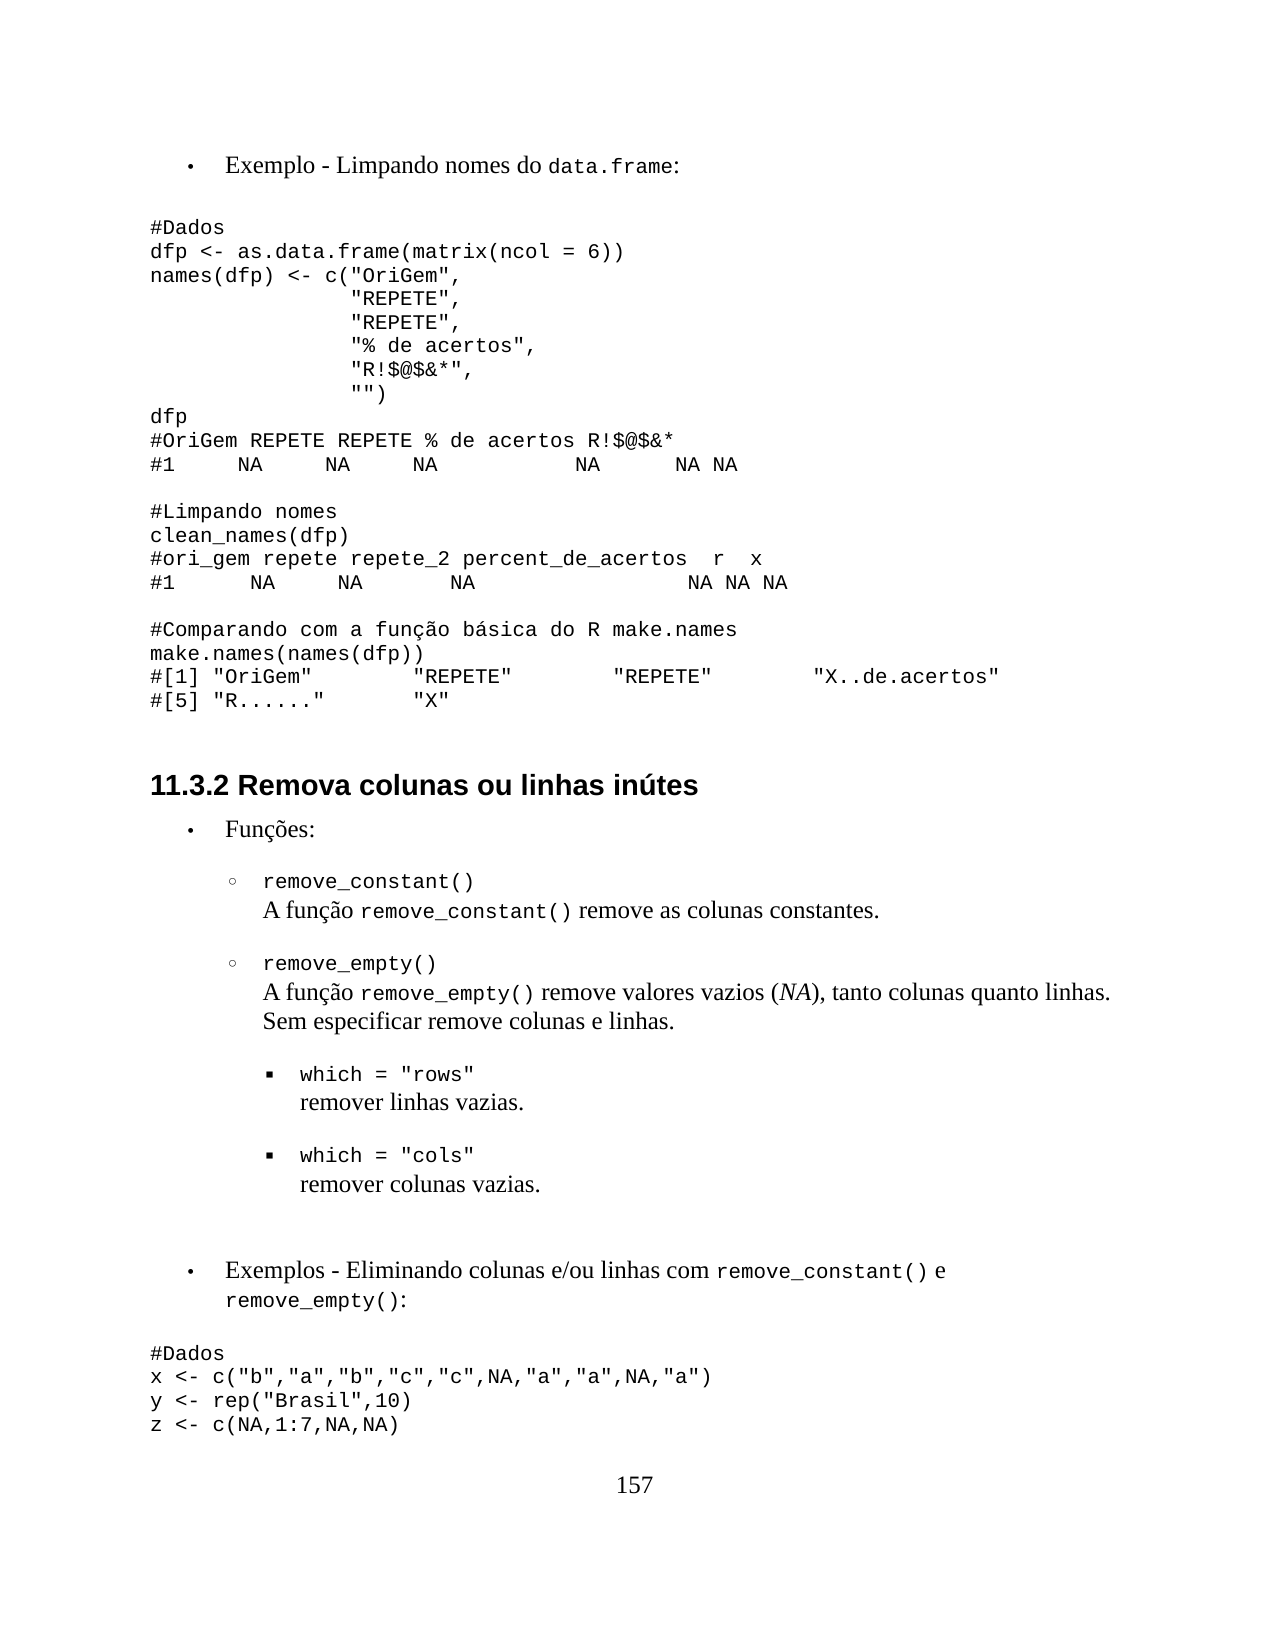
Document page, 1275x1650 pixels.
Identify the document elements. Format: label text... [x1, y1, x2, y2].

list Funções: [187, 814, 1125, 871]
text "% de acertos", [150, 336, 1125, 359]
text clean_names(dfp) [150, 525, 1125, 548]
list Exemplo - Limpando nomes do data.frame: [187, 150, 1125, 208]
text #Dados [150, 1343, 1125, 1366]
text #Dados [150, 217, 1125, 241]
text "") [150, 383, 1125, 406]
text #1 NA NA NA NA NA NA [150, 572, 1125, 596]
text make.names(names(dfp)) [150, 643, 1125, 667]
text "R!$@$&*", [150, 359, 1125, 383]
list remove_constant() A função remove_constant() remove as colunas constantes. [225, 871, 1125, 953]
subtitle 11.3.2 Remova colunas ou linhas inútes [150, 768, 1125, 801]
text #1 NA NA NA NA NA NA [150, 454, 1125, 477]
list Exemplos - Eliminando colunas e/ou linhas com remove_constant() e remove_empty(): [187, 1255, 1125, 1343]
text #Limpando nomes [150, 501, 1125, 525]
text #OriGem REPETE REPETE % de acertos R!$@$&* [150, 430, 1125, 454]
list which = "rows" remover linhas vazias. [262, 1064, 1125, 1145]
text x <- c("b","a","b","c","c",NA,"a","a",NA,"a") [150, 1366, 1125, 1390]
text #ori_gem repete repete_2 percent_de_acertos r x [150, 548, 1125, 572]
text "REPETE", [150, 288, 1125, 312]
text "REPETE", [150, 312, 1125, 336]
text #[1] "OriGem" "REPETE" "REPETE" "X..de.acertos" [150, 667, 1125, 690]
text #[5] "R......" "X" [150, 690, 1125, 714]
list which = "cols" remover colunas vazias. [262, 1145, 1125, 1226]
text y <- rep("Brasil",10) [150, 1390, 1125, 1414]
text names(dfp) <- c("OriGem", [150, 264, 1125, 288]
text dfp <- as.data.frame(matrix(ncol = 6)) [150, 241, 1125, 264]
list remove_empty() A função remove_empty() remove valores vazios (NA), tanto colunas quanto linhas. Sem especificar remove colunas e linhas. [225, 953, 1125, 1064]
text dfp [150, 406, 1125, 430]
text z <- c(NA,1:7,NA,NA) [150, 1414, 1125, 1437]
text #Comparando com a função básica do R make.names [150, 619, 1125, 643]
